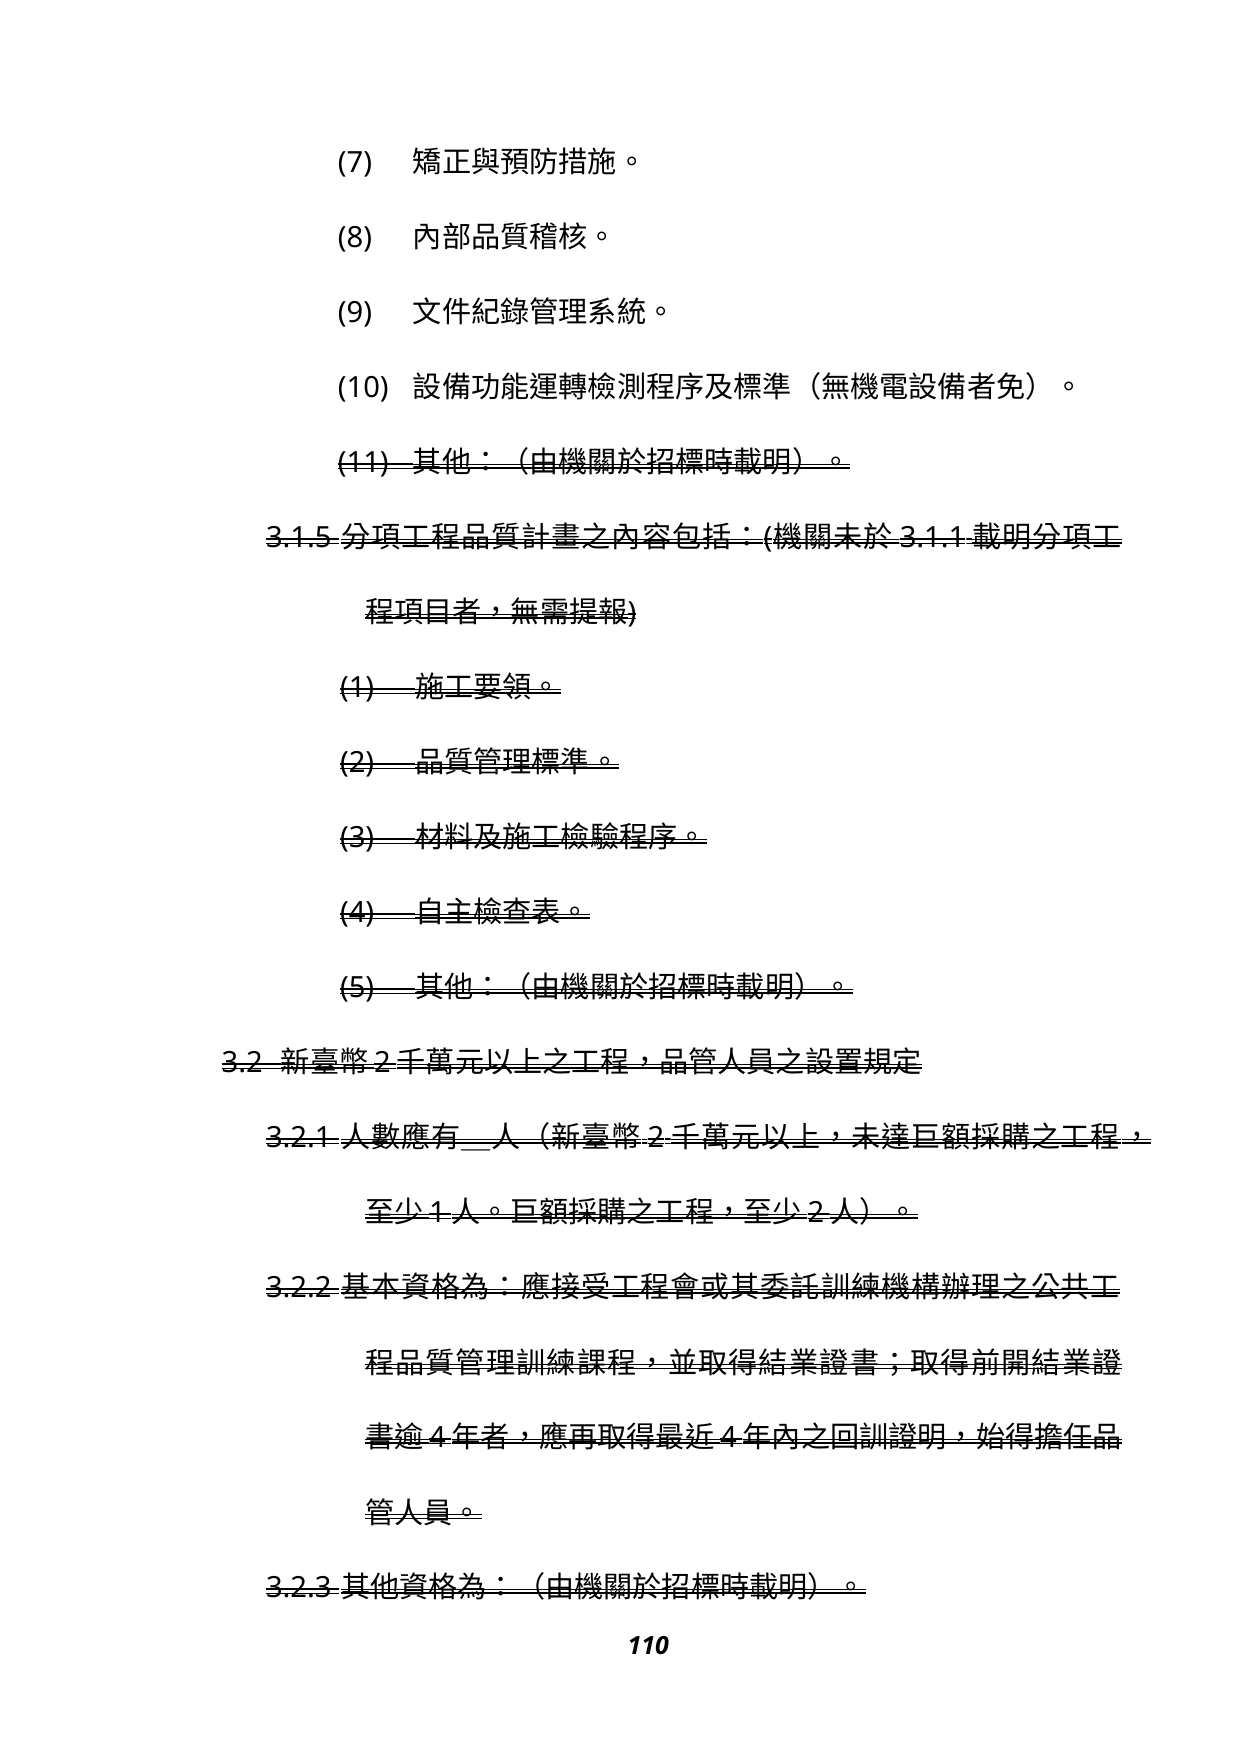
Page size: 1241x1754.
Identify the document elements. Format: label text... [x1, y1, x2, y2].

list 分項工程品質計畫之內容包括：(機關未於3.1.1載明分項工程項目者，無需提報) [266, 498, 1122, 648]
list 自主檢查表。 [340, 873, 1122, 948]
list 人數應有＿人（新臺幣2千萬元以上，未達巨額採購之工程，至少1人。巨額採購之工程，至少2人）。 [266, 1098, 1122, 1248]
list 其他：（由機關於招標時載明）。 [340, 948, 1122, 1023]
list 品質管理標準。 [340, 723, 1122, 798]
list 基本資格為：應接受工程會或其委託訓練機構辦理之公共工程品質管理訓練課程，並取得結業證書；取得前開結業證書逾4年者，應再取得最近4年內之回訓證明，始得擔任品管人員。 [266, 1248, 1122, 1548]
list 設備功能運轉檢測程序及標準（無機電設備者免）。 [338, 348, 1122, 423]
list 其他資格為：（由機關於招標時載明）。 [266, 1548, 1122, 1623]
list 施工要領。 [340, 648, 1122, 723]
list 新臺幣2千萬元以上之工程，品管人員之設置規定 [221, 1023, 1122, 1098]
list 材料及施工檢驗程序。 [340, 798, 1122, 873]
list 文件紀錄管理系統。 [338, 273, 1122, 348]
list 矯正與預防措施。 [338, 123, 1122, 198]
list 內部品質稽核。 [338, 198, 1122, 273]
list 其他：（由機關於招標時載明）。 [338, 423, 1122, 498]
